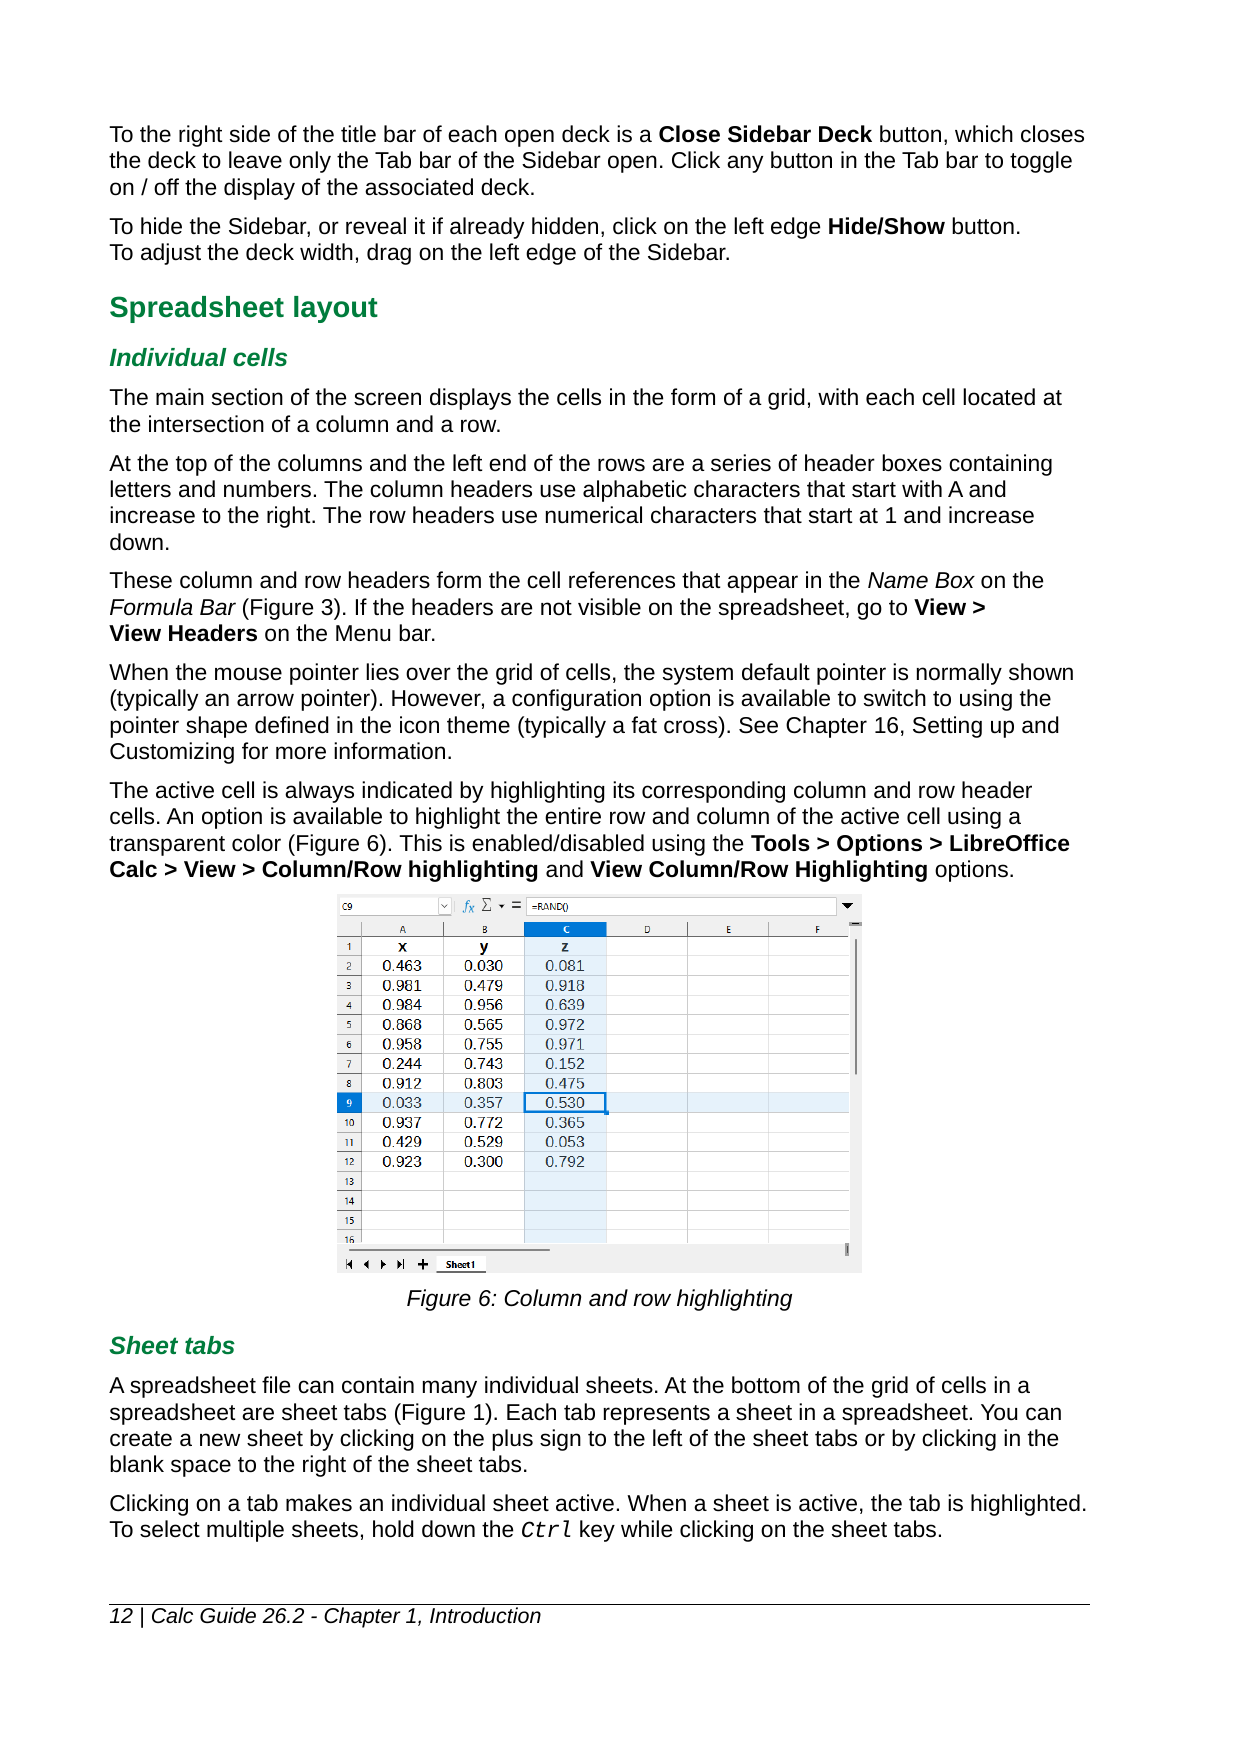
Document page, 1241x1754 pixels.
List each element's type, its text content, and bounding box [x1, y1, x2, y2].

subtitle Spreadsheet layout [109, 290, 1090, 324]
text A spreadsheet file can contain many individual sheets. At the bottom of the grid of cells in a spreadsheet are sheet tabs (Figure 1). Each tab represents a sheet in a spreadsheet. You can create a new sheet by clicking on the plus sign to the left of the sheet tabs or by clicking in the blank space to the right of the sheet tabs. [109, 1372, 1090, 1478]
text At the top of the columns and the left end of the rows are a series of header boxes containing letters and numbers. The column headers use alphabetic characters that start with A and increase to the right. The row headers use numerical characters that start at 1 and increase down. [109, 449, 1090, 555]
text The active cell is always indicated by highlighting its corresponding column and row header cells. An option is available to highlight the entire row and column of the active cell using a transparent color (Figure 6). This is enabled/disabled using the Tools > Options > LibreOffice Calc > View > Column/Row highlighting and View Column/Row Highlighting options. [109, 777, 1090, 882]
text Figure 6: Column and row highlighting [337, 1285, 862, 1312]
subtitle Individual cells [109, 343, 1090, 372]
text To hide the Sidebar, or reveal it if already hidden, click on the left edge Hide/Show button. To adjust the deck width, drag on the left edge of the Sidebar. [109, 213, 1090, 265]
text Clicking on a tab makes an individual sheet active. When a sheet is active, the tab is highlighted. To select multiple sheets, hold down the Ctrl key while clicking on the sheet tabs. [109, 1490, 1090, 1545]
subtitle Sheet tabs [109, 1331, 1090, 1360]
picture [337, 894, 862, 1273]
text When the mouse pointer lies over the grid of cells, the system default pointer is normally shown (typically an arrow pointer). However, a configuration option is available to switch to using the pointer shape defined in the icon theme (typically a fat cross). See Chapter 16, Setting up and Customizing for more information. [109, 659, 1090, 764]
text To the right side of the title bar of each open deck is a Close Sidebar Deck button, which closes the deck to leave only the Tab bar of the Sidebar open. Click any button in the Tab bar to toggle on / off the display of the associated deck. [109, 121, 1090, 200]
text The main section of the screen displays the cells in the form of a grid, with each cell located at the intersection of a column and a row. [109, 384, 1090, 437]
text These column and row headers form the cell references that appear in the Name Box on the Formula Bar (Figure 3). If the headers are not visible on the spreadsheet, go to View > View Headers on the Menu bar. [109, 567, 1090, 646]
